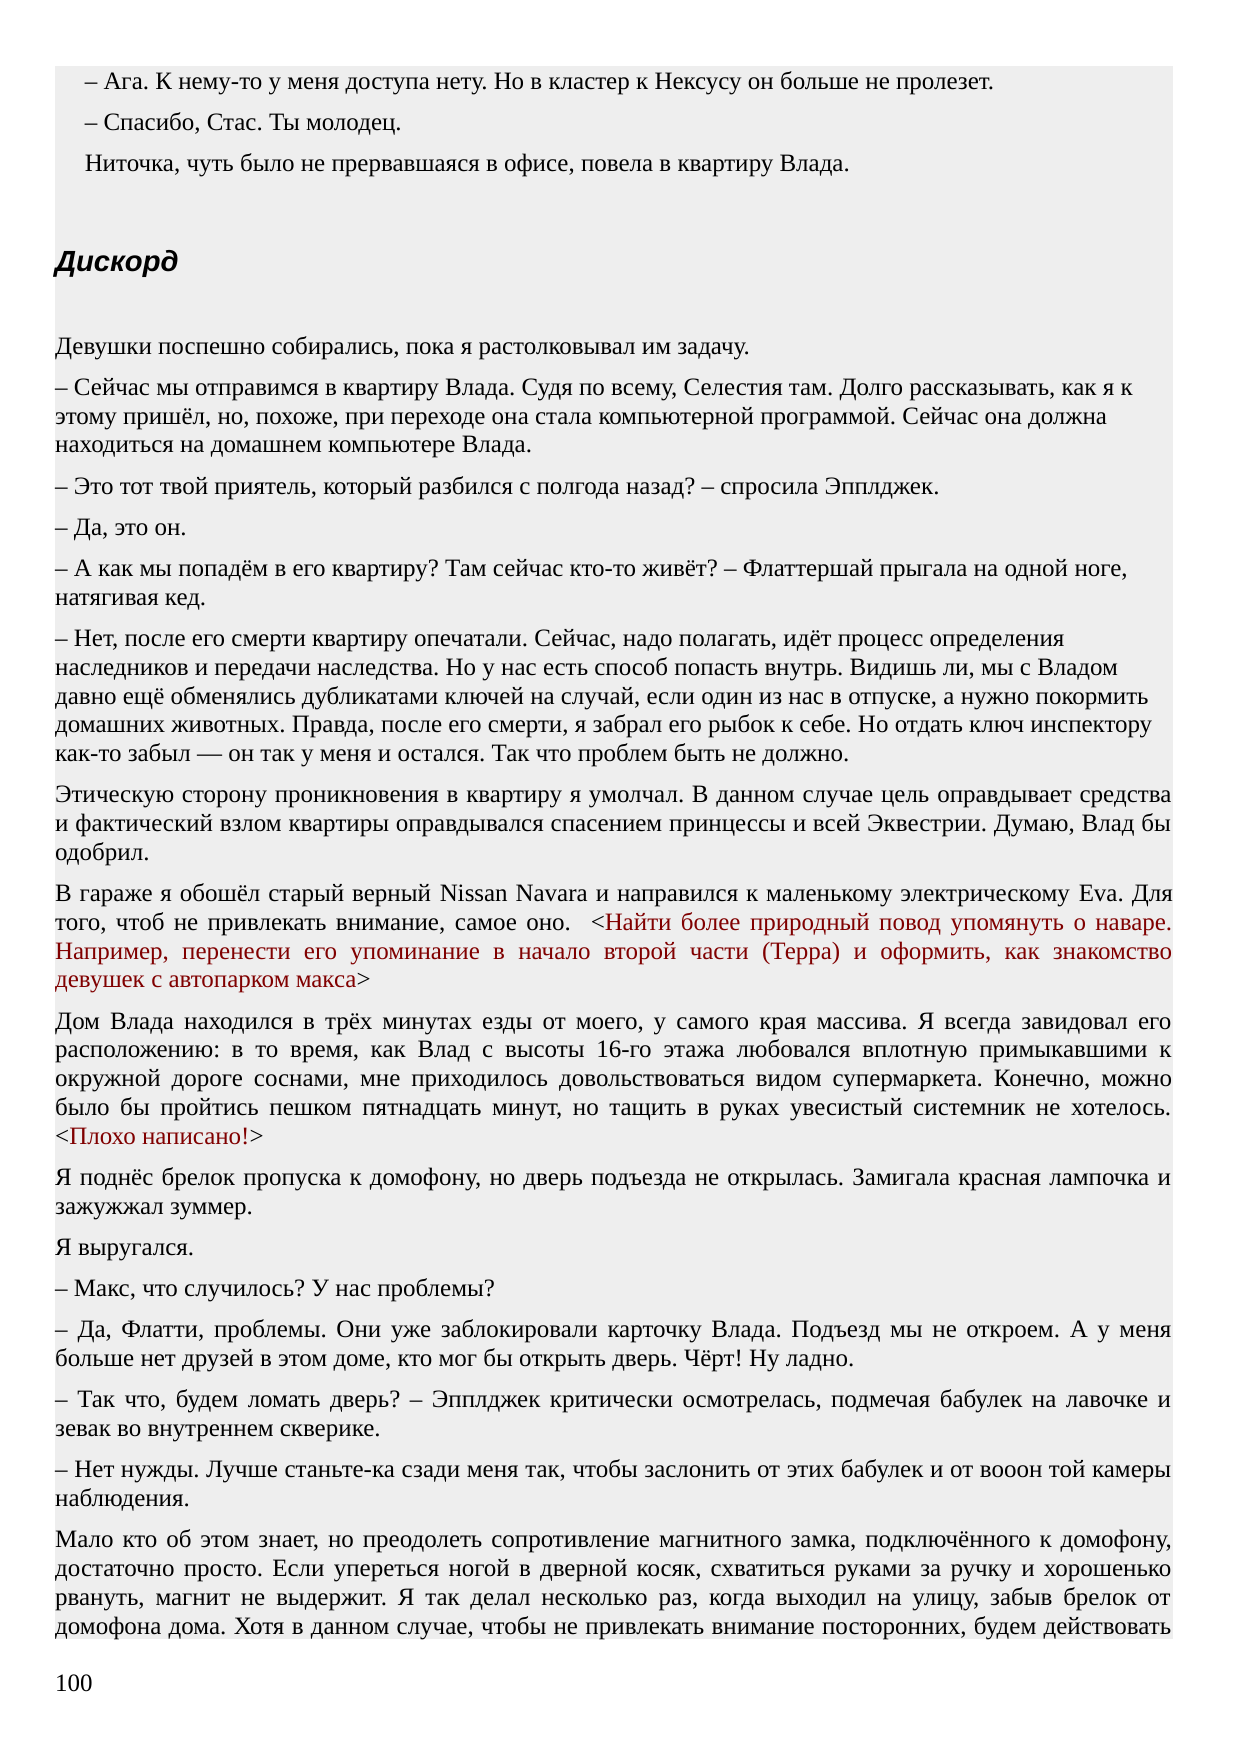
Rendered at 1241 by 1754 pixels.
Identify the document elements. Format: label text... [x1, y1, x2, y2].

text Я поднёс брелок пропуска к домофону, но дверь подъезда не открылась. Замигала красная лампочка и зажужжал зуммер. [55, 1162, 1173, 1219]
subtitle Дискорд [55, 243, 1173, 277]
text – Так что, будем ломать дверь? – Эпплджек критически осмотрелась, подмечая бабулек на лавочке и зевак во внутреннем скверике. [55, 1384, 1173, 1442]
text – Сейчас мы отправимся в квартиру Влада. Судя по всему, Селестия там. Долго рассказывать, как я к этому пришёл, но, похоже, при переходе она стала компьютерной программой. Сейчас она должна находиться на домашнем компьютере Влада. [55, 372, 1173, 458]
text Ниточка, чуть было не прервавшаяся в офисе, повела в квартиру Влада. [55, 148, 1173, 177]
text Этическую сторону проникновения в квартиру я умолчал. В данном случае цель оправдывает средства и фактический взлом квартиры оправдывался спасением принцессы и всей Эквестрии. Думаю, Влад бы одобрил. [55, 779, 1173, 866]
text – Это тот твой приятель, который разбился с полгода назад? – спросила Эпплджек. [55, 471, 1173, 499]
text – А как мы попадём в его квартиру? Там сейчас кто-то живёт? – Флаттершай прыгала на одной ноге, натягивая кед. [55, 553, 1173, 611]
text – Да, Флатти, проблемы. Они уже заблокировали карточку Влада. Подъезд мы не откроем. А у меня больше нет друзей в этом доме, кто мог бы открыть дверь. Чёрт! Ну ладно. [55, 1314, 1173, 1372]
list Мало кто об этом знает, но преодолеть сопротивление магнитного замка, подключённого к домофону, достаточно просто. Если упереться ногой в дверной косяк, схватиться руками за ручку и хорошенько рвануть, магнит не выдержит. Я так делал несколько раз, когда выходил на улицу, забыв брелок от домофона дома. Хотя в данном случае, чтобы не привлекать внимание посторонних, будем действовать [55, 1524, 1173, 1639]
text – Нет, после его смерти квартиру опечатали. Сейчас, надо полагать, идёт процесс определения наследников и передачи наследства. Но у нас есть способ попасть внутрь. Видишь ли, мы с Владом давно ещё обменялись дубликатами ключей на случай, если один из нас в отпуске, а нужно покормить домашних животных. Правда, после его смерти, я забрал его рыбок к себе. Но отдать ключ инспектору как-то забыл — он так у меня и остался. Так что проблем быть не должно. [55, 623, 1173, 767]
text – Нет нужды. Лучше станьте-ка сзади меня так, чтобы заслонить от этих бабулек и от вооон той камеры наблюдения. [55, 1454, 1173, 1512]
text – Ага. К нему-то у меня доступа нету. Но в кластер к Нексусу он больше не пролезет. [55, 66, 1173, 95]
text Девушки поспешно собирались, пока я растолковывал им задачу. [55, 331, 1173, 359]
text – Да, это он. [55, 512, 1173, 541]
text – Макс, что случилось? У нас проблемы? [55, 1273, 1173, 1302]
text Я выругался. [55, 1232, 1173, 1261]
text В гараже я обошёл старый верный Nissan Navara и направился к маленькому электрическому Eva. Для того, чтоб не привлекать внимание, самое оно. <Найти более природный повод упомянуть о наваре. Например, перенести его упоминание в начало второй части (Терра) и оформить, как знакомство девушек с автопарком макса> [55, 878, 1173, 993]
text – Спасибо, Стас. Ты молодец. [55, 107, 1173, 136]
text Дом Влада находился в трёх минутах езды от моего, у самого края массива. Я всегда завидовал его расположению: в то время, как Влад с высоты 16-го этажа любовался вплотную примыкавшими к окружной дороге соснами, мне приходилось довольствоваться видом супермаркета. Конечно, можно было бы пройтись пешком пятнадцать минут, но тащить в руках увесистый системник не хотелось. <Плохо написано!> [55, 1006, 1173, 1149]
